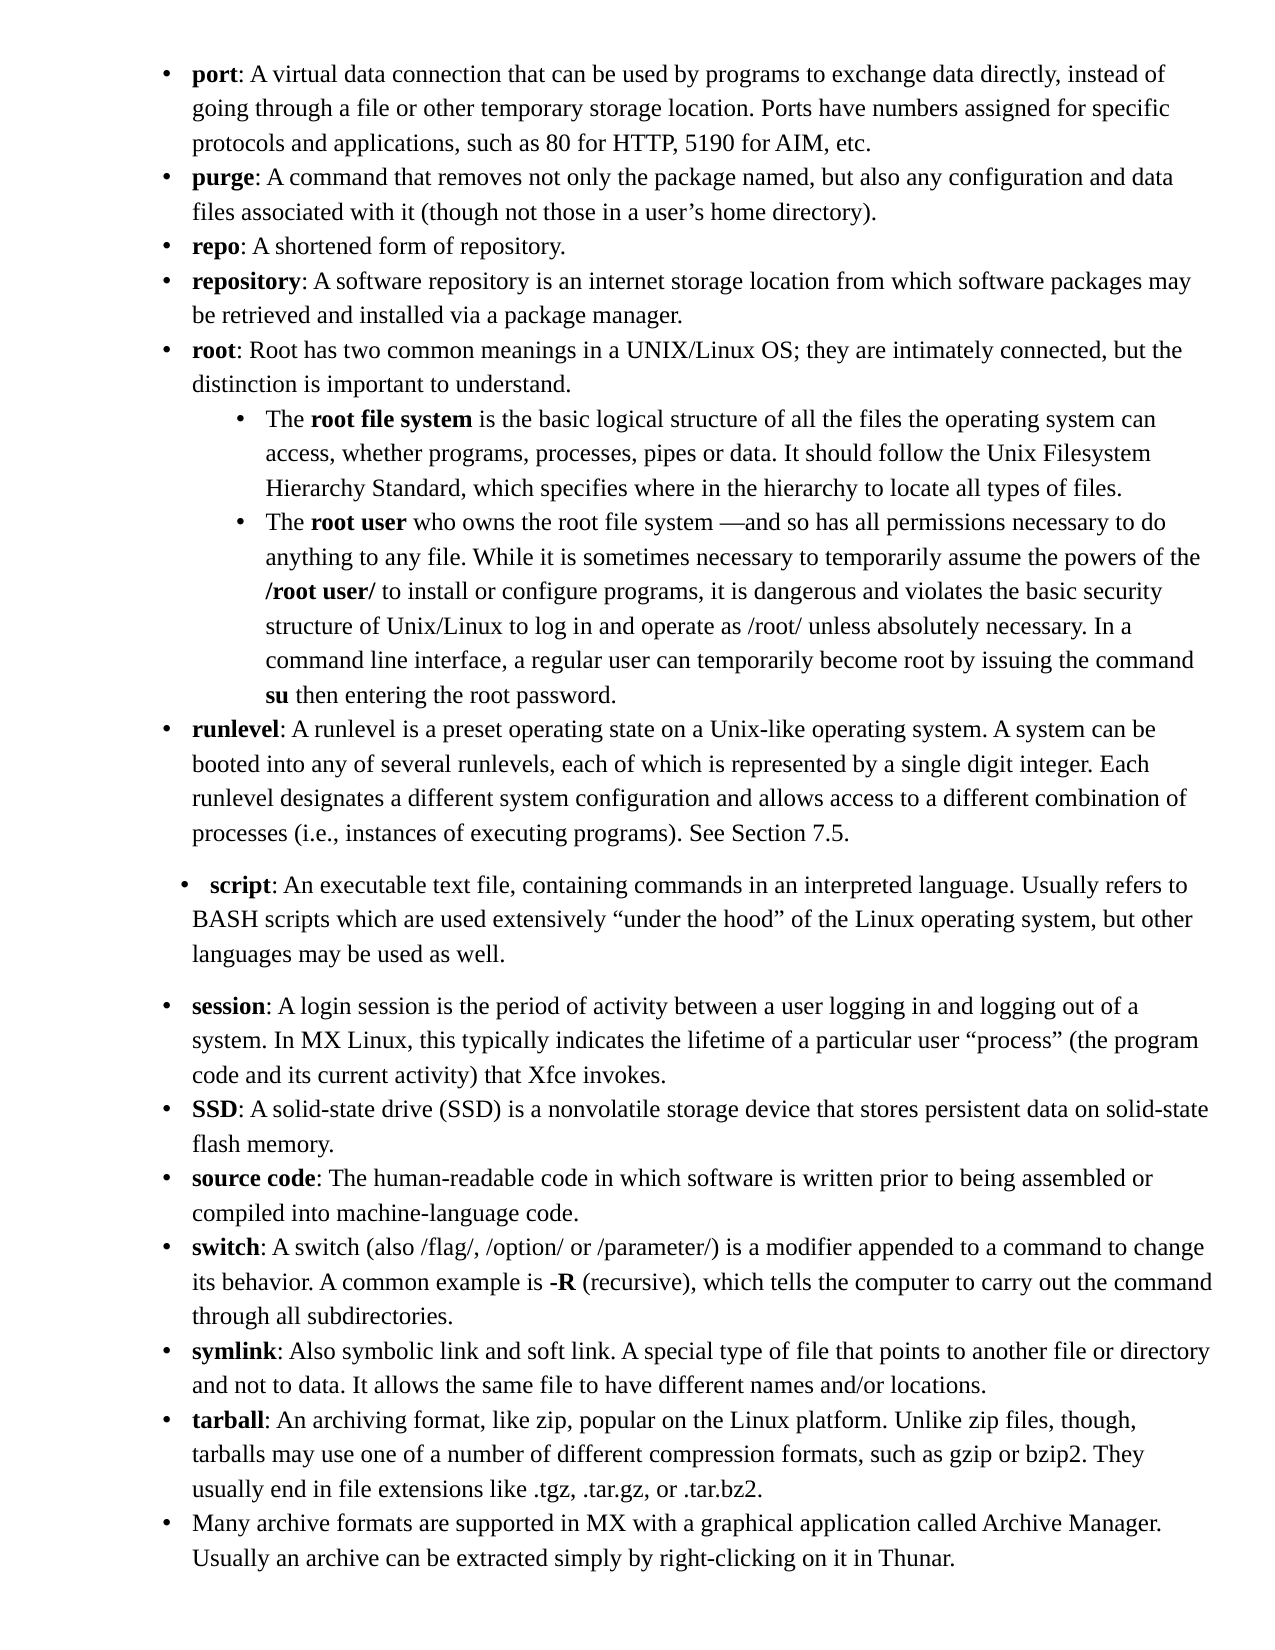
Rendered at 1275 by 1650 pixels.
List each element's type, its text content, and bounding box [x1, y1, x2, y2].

list The root file system is the basic logical structure of all the files the operating system can access, whether programs, processes, pipes or data. It should follow the Unix Filesystem Hierarchy Standard, which specifies where in the hierarchy to locate all types of files. [236, 404, 1216, 502]
list repository: A software repository is an internet storage location from which software packages may be retrieved and installed via a package manager. [162, 266, 1216, 329]
list runlevel: A runlevel is a preset operating state on a Unix-like operating system. A system can be booted into any of several runlevels, each of which is represented by a single digit integer. Each runlevel designates a different system configuration and allows access to a different combination of processes (i.e., instances of executing programs). See Section 7.5. [162, 714, 1216, 846]
list symlink: Also symbolic link and soft link. A special type of file that points to another file or directory and not to data. It allows the same file to have different names and/or locations. [162, 1336, 1216, 1399]
list script: An executable text file, containing commands in an interpreted language. Usually refers to BASH scripts which are used extensively “under the hood” of the Linux operating system, but other languages may be used as well. [162, 870, 1198, 967]
list port: A virtual data connection that can be used by programs to exchange data directly, instead of going through a file or other temporary storage location. Ports have numbers assigned for specific protocols and applications, such as 80 for HTTP, 5190 for AIM, etc. [162, 59, 1216, 157]
list Many archive formats are supported in MX with a graphical application called Archive Manager. Usually an archive can be extracted simply by right-clicking on it in Thunar. [162, 1508, 1216, 1571]
list switch: A switch (also /flag/, /option/ or /parameter/) is a modifier appended to a command to change its behavior. A common example is -R (recursive), which tells the computer to carry out the command through all subdirectories. [162, 1232, 1216, 1330]
list purge: A command that removes not only the package named, but also any configuration and data files associated with it (though not those in a user’s home directory). [162, 162, 1216, 226]
list repo: A shortened form of repository. [162, 231, 1216, 260]
list The root user who owns the root file system —and so has all permissions necessary to do anything to any file. While it is sometimes necessary to temporarily assume the powers of the /root user/ to install or configure programs, it is dangerous and violates the basic security structure of Unix/Linux to log in and operate as /root/ unless absolutely necessary. In a command line interface, a regular user can temporarily become root by issuing the command su then entering the root password. [236, 507, 1216, 708]
list SSD: A solid-state drive (SSD) is a nonvolatile storage device that stores persistent data on solid-state flash memory. [162, 1094, 1216, 1158]
list root: Root has two common meanings in a UNIX/Linux OS; they are intimately connected, but the distinction is important to understand. [162, 335, 1216, 398]
list session: A login session is the period of activity between a user logging in and logging out of a system. In MX Linux, this typically indicates the lifetime of a particular user “process” (the program code and its current activity) that Xfce invokes. [162, 991, 1216, 1089]
list source code: The human-readable code in which software is written prior to being assembled or compiled into machine-language code. [162, 1163, 1216, 1227]
list tarball: An archiving format, like zip, popular on the Linux platform. Unlike zip files, though, tarballs may use one of a number of different compression formats, such as gzip or bzip2. They usually end in file extensions like .tgz, .tar.gz, or .tar.bz2. [162, 1405, 1216, 1502]
